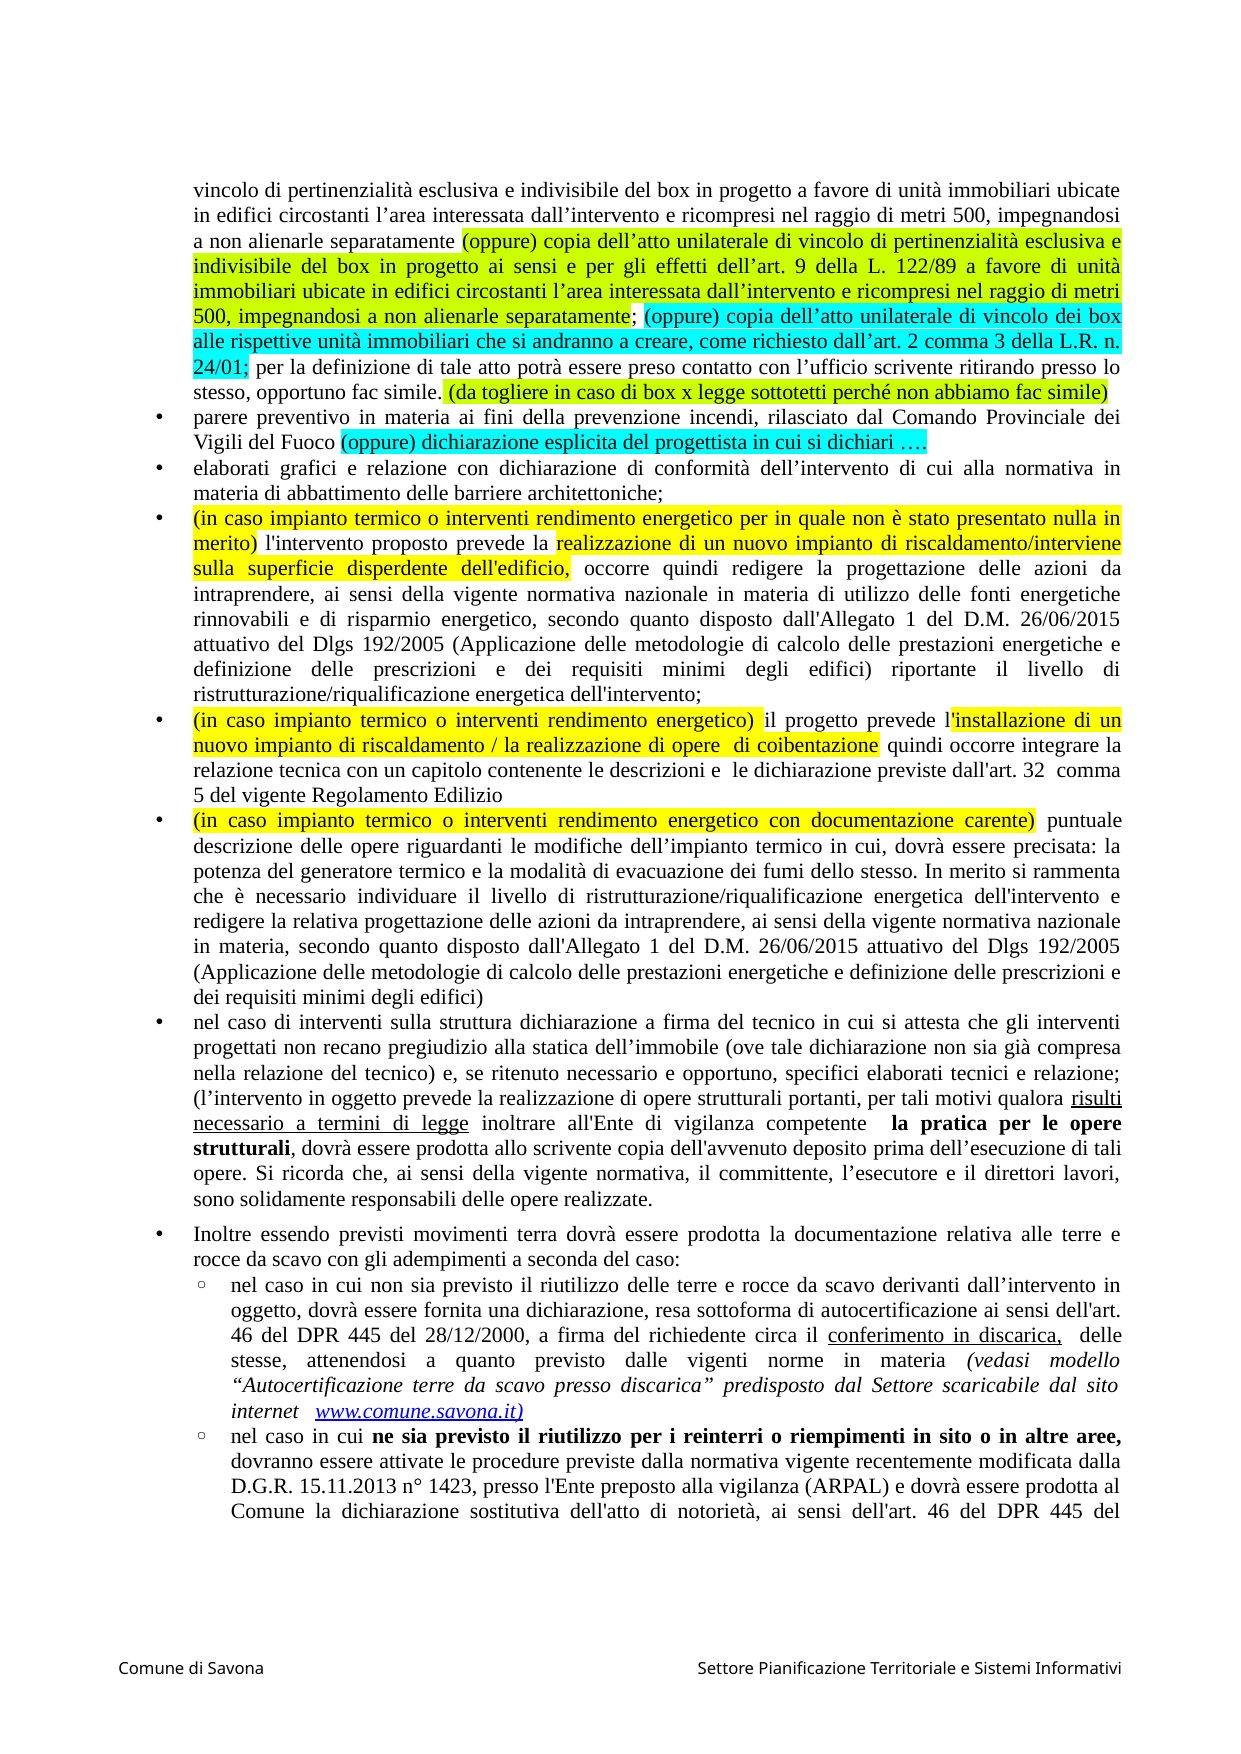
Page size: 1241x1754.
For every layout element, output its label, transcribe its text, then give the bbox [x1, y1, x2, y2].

list nel caso in cui non sia previsto il riutilizzo delle terre e rocce da scavo derivanti dall’intervento in oggetto, dovrà essere fornita una dichiarazione, resa sottoforma di autocertificazione ai sensi dell'art. 46 del DPR 445 del 28/12/2000, a firma del richiedente circa il conferimento in discarica, delle stesse, attenendosi a quanto previsto dalle vigenti norme in materia (vedasi modello “Autocertificazione terre da scavo presso discarica” predisposto dal Settore scaricabile dal sito internet www.comune.savona.it) [193, 1272, 1122, 1423]
list (in caso impianto termico o interventi rendimento energetico per in quale non è stato presentato nulla in merito) l'intervento proposto prevede la realizzazione di un nuovo impianto di riscaldamento/interviene sulla superficie disperdente dell'edificio, occorre quindi redigere la progettazione delle azioni da intraprendere, ai sensi della vigente normativa nazionale in materia di utilizzo delle fonti energetiche rinnovabili e di risparmio energetico, secondo quanto disposto dall'Allegato 1 del D.M. 26/06/2015 attuativo del Dlgs 192/2005 (Applicazione delle metodologie di calcolo delle prestazioni energetiche e definizione delle prescrizioni e dei requisiti minimi degli edifici) riportante il livello di ristrutturazione/riqualificazione energetica dell'intervento; [156, 505, 1122, 707]
list elaborati grafici e relazione con dichiarazione di conformità dell’intervento di cui alla normativa in materia di abbattimento delle barriere architettoniche; [156, 454, 1122, 505]
list vincolo di pertinenzialità esclusiva e indivisibile del box in progetto a favore di unità immobiliari ubicate in edifici circostanti l’area interessata dall’intervento e ricompresi nel raggio di metri 500, impegnandosi a non alienarle separatamente (oppure) copia dell’atto unilaterale di vincolo di pertinenzialità esclusiva e indivisibile del box in progetto ai sensi e per gli effetti dell’art. 9 della L. 122/89 a favore di unità immobiliari ubicate in edifici circostanti l’area interessata dall’intervento e ricompresi nel raggio di metri 500, impegnandosi a non alienarle separatamente; (oppure) copia dell’atto unilaterale di vincolo dei box alle rispettive unità immobiliari che si andranno a creare, come richiesto dall’art. 2 comma 3 della L.R. n. 24/01; per la definizione di tale atto potrà essere preso contatto con l’ufficio scrivente ritirando presso lo stesso, opportuno fac simile. (da togliere in caso di box x legge sottotetti perché non abbiamo fac simile) [156, 177, 1122, 404]
list nel caso in cui ne sia previsto il riutilizzo per i reinterri o riempimenti in sito o in altre aree, dovranno essere attivate le procedure previste dalla normativa vigente recentemente modificata dalla D.G.R. 15.11.2013 n° 1423, presso l'Ente preposto alla vigilanza (ARPAL) e dovrà essere prodotta al Comune la dichiarazione sostitutiva dell'atto di notorietà, ai sensi dell'art. 46 del DPR 445 del [193, 1423, 1122, 1524]
list parere preventivo in materia ai fini della prevenzione incendi, rilasciato dal Comando Provinciale dei Vigili del Fuoco (oppure) dichiarazione esplicita del progettista in cui si dichiari …. [156, 404, 1122, 454]
list nel caso di interventi sulla struttura dichiarazione a firma del tecnico in cui si attesta che gli interventi progettati non recano pregiudizio alla statica dell’immobile (ove tale dichiarazione non sia già compresa nella relazione del tecnico) e, se ritenuto necessario e opportuno, specifici elaborati tecnici e relazione; (l’intervento in oggetto prevede la realizzazione di opere strutturali portanti, per tali motivi qualora risulti necessario a termini di legge inoltrare all'Ente di vigilanza competente la pratica per le opere strutturali, dovrà essere prodotta allo scrivente copia dell'avvenuto deposito prima dell’esecuzione di tali opere. Si ricorda che, ai sensi della vigente normativa, il committente, l’esecutore e il direttori lavori, sono solidamente responsabili delle opere realizzate. [156, 1009, 1122, 1211]
list (in caso impianto termico o interventi rendimento energetico con documentazione carente) puntuale descrizione delle opere riguardanti le modifiche dell’impianto termico in cui, dovrà essere precisata: la potenza del generatore termico e la modalità di evacuazione dei fumi dello stesso. In merito si rammenta che è necessario individuare il livello di ristrutturazione/riqualificazione energetica dell'intervento e redigere la relativa progettazione delle azioni da intraprendere, ai sensi della vigente normativa nazionale in materia, secondo quanto disposto dall'Allegato 1 del D.M. 26/06/2015 attuativo del Dlgs 192/2005 (Applicazione delle metodologie di calcolo delle prestazioni energetiche e definizione delle prescrizioni e dei requisiti minimi degli edifici) [156, 807, 1122, 1009]
list Inoltre essendo previsti movimenti terra dovrà essere prodotta la documentazione relativa alle terre e rocce da scavo con gli adempimenti a seconda del caso: [156, 1221, 1122, 1272]
list (in caso impianto termico o interventi rendimento energetico) il progetto prevede l'installazione di un nuovo impianto di riscaldamento / la realizzazione di opere di coibentazione quindi occorre integrare la relazione tecnica con un capitolo contenente le descrizioni e le dichiarazione previste dall'art. 32 comma 5 del vigente Regolamento Edilizio [156, 707, 1122, 807]
